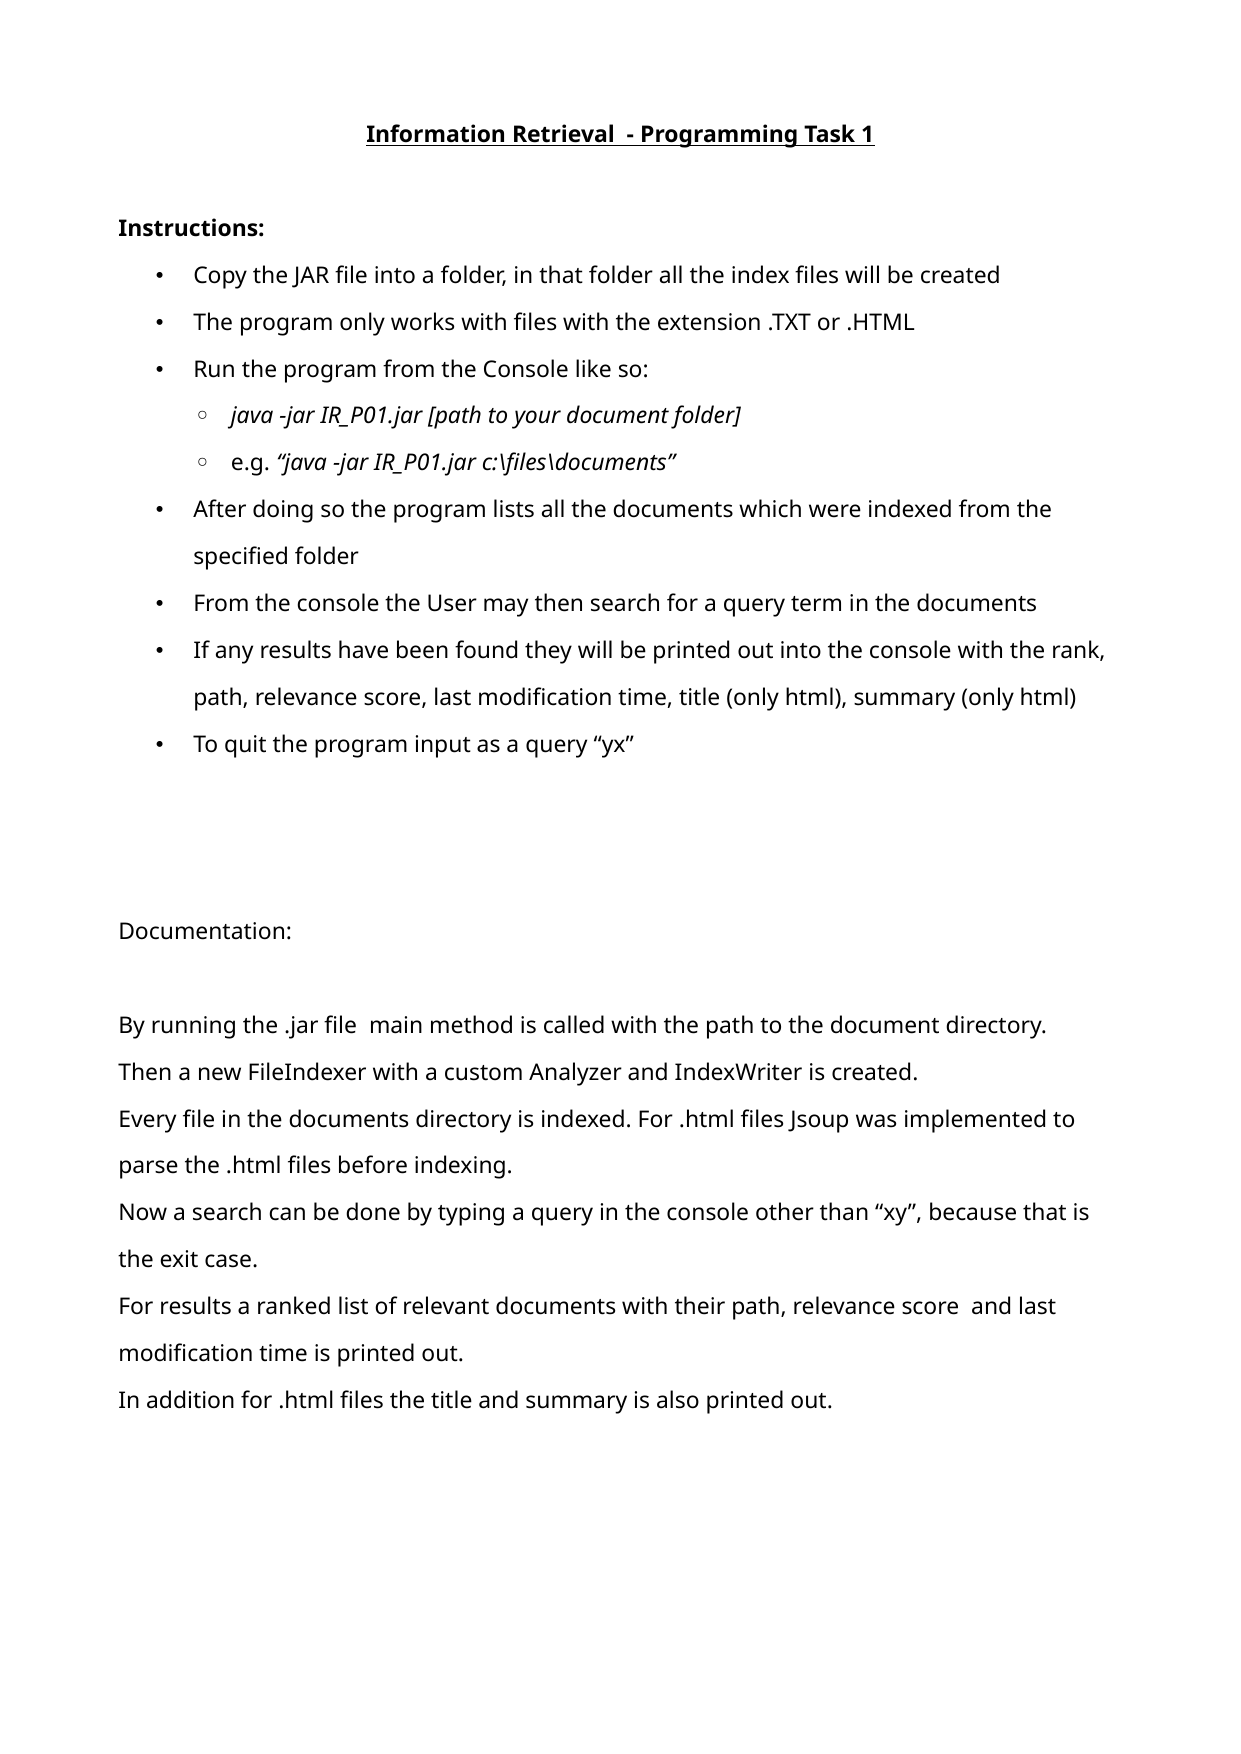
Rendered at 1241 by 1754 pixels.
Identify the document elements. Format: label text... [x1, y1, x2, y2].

list To quit the program input as a query “yx” [156, 727, 1122, 759]
text For results a ranked list of relevant documents with their path, relevance score and last modification time is printed out. [118, 1290, 1122, 1368]
list e.g. “java -jar IR_P01.jar c:\files\documents” [193, 446, 1122, 477]
text Information Retrieval - Programming Task 1 [118, 118, 1122, 149]
list If any results have been found they will be printed out into the console with the rank, path, relevance score, last modification time, title (only html), summary (only html) [156, 634, 1122, 712]
text Now a search can be done by typing a query in the console other than “xy”, because that is the exit case. [118, 1196, 1122, 1274]
text Every file in the documents directory is indexed. For .html files Jsoup was implemented to parse the .html files before indexing. [118, 1102, 1122, 1181]
text Then a new FileIndexer with a custom Analyzer and IndexWriter is created. [118, 1056, 1122, 1087]
list Copy the JAR file into a folder, in that folder all the index files will be created [156, 259, 1122, 290]
text Instructions: [118, 212, 1122, 243]
text Documentation: [118, 915, 1122, 946]
text By running the .jar file main method is called with the path to the document directory. [118, 1009, 1122, 1040]
list From the console the User may then search for a query term in the documents [156, 587, 1122, 618]
text In addition for .html files the title and summary is also printed out. [118, 1384, 1122, 1415]
list java -jar IR_P01.jar [path to your document folder] [193, 399, 1122, 431]
list After doing so the program lists all the documents which were indexed from the specified folder [156, 493, 1122, 571]
list Run the program from the Console like so: [156, 352, 1122, 384]
list The program only works with files with the extension .TXT or .HTML [156, 306, 1122, 337]
